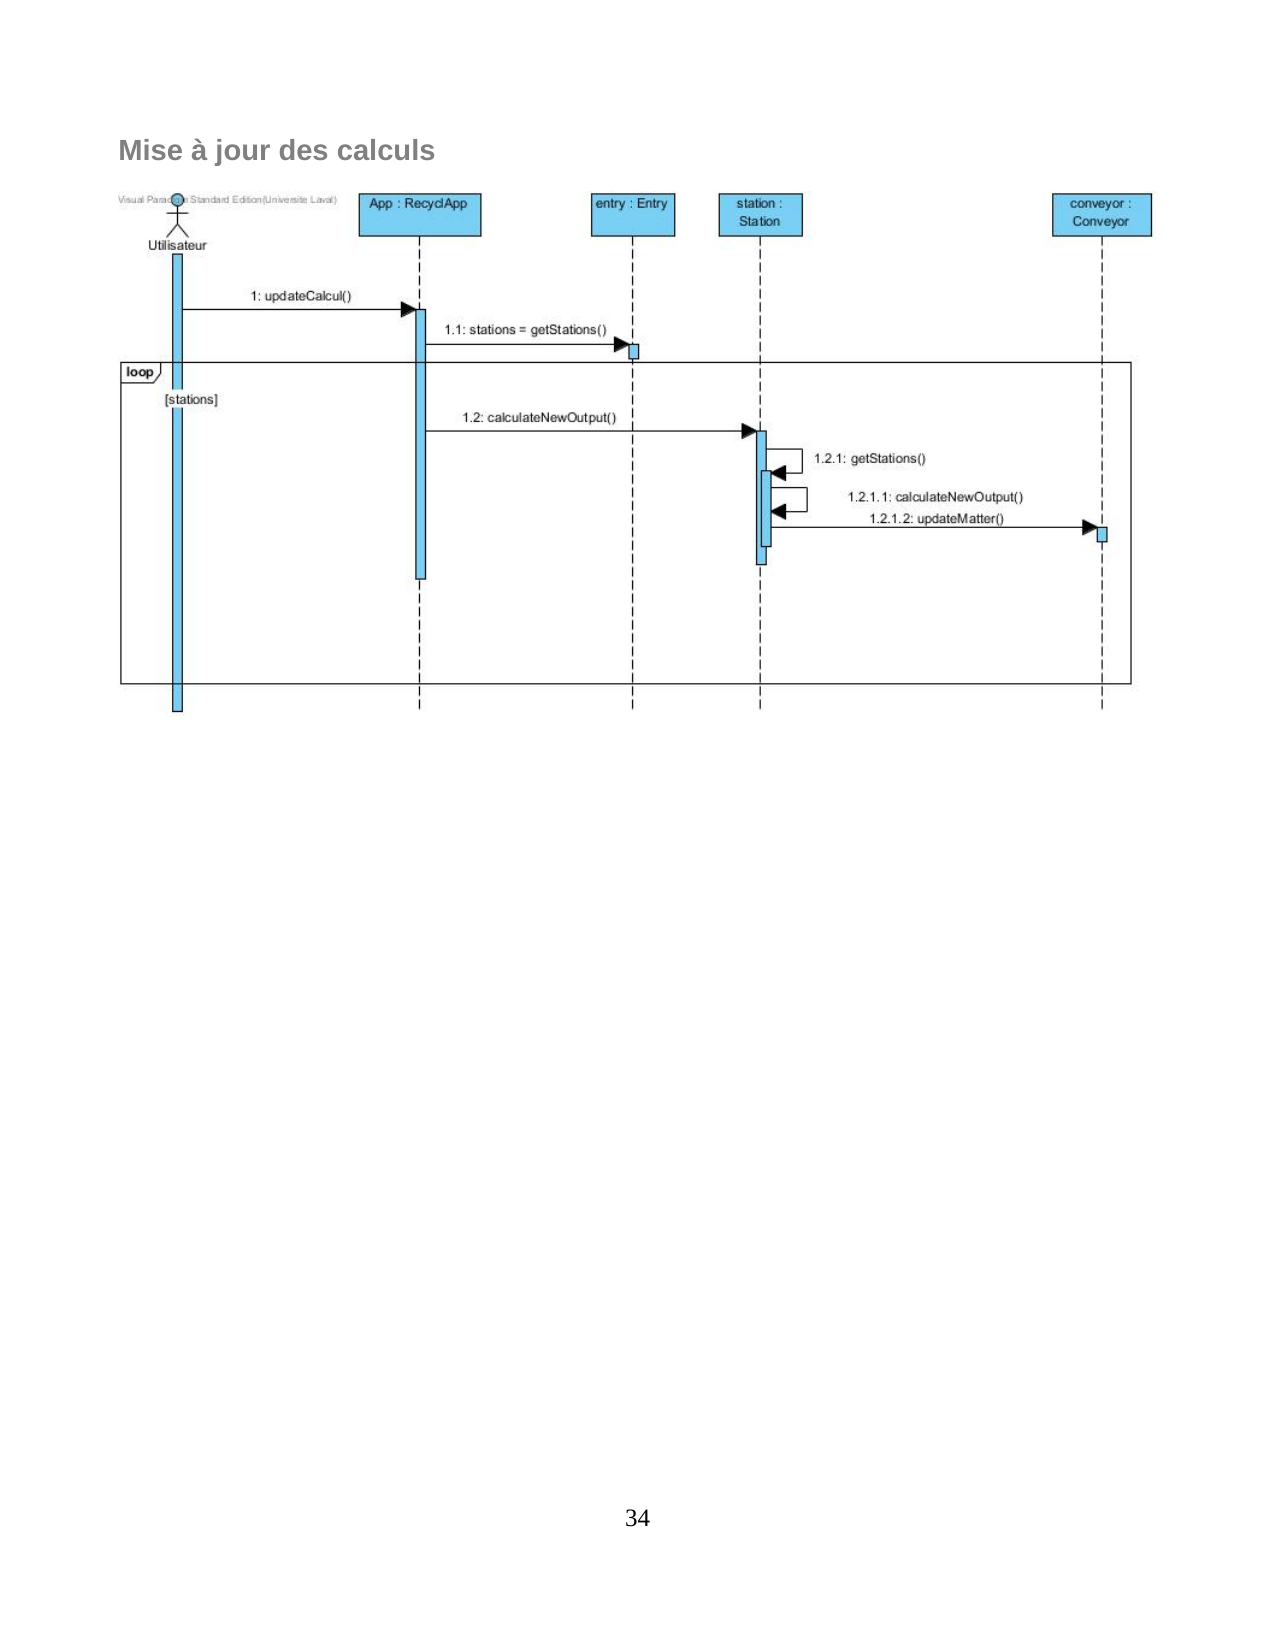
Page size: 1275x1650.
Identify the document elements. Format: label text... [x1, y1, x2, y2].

subtitle Mise à jour des calculs [118, 133, 1157, 166]
picture [118, 191, 1157, 717]
